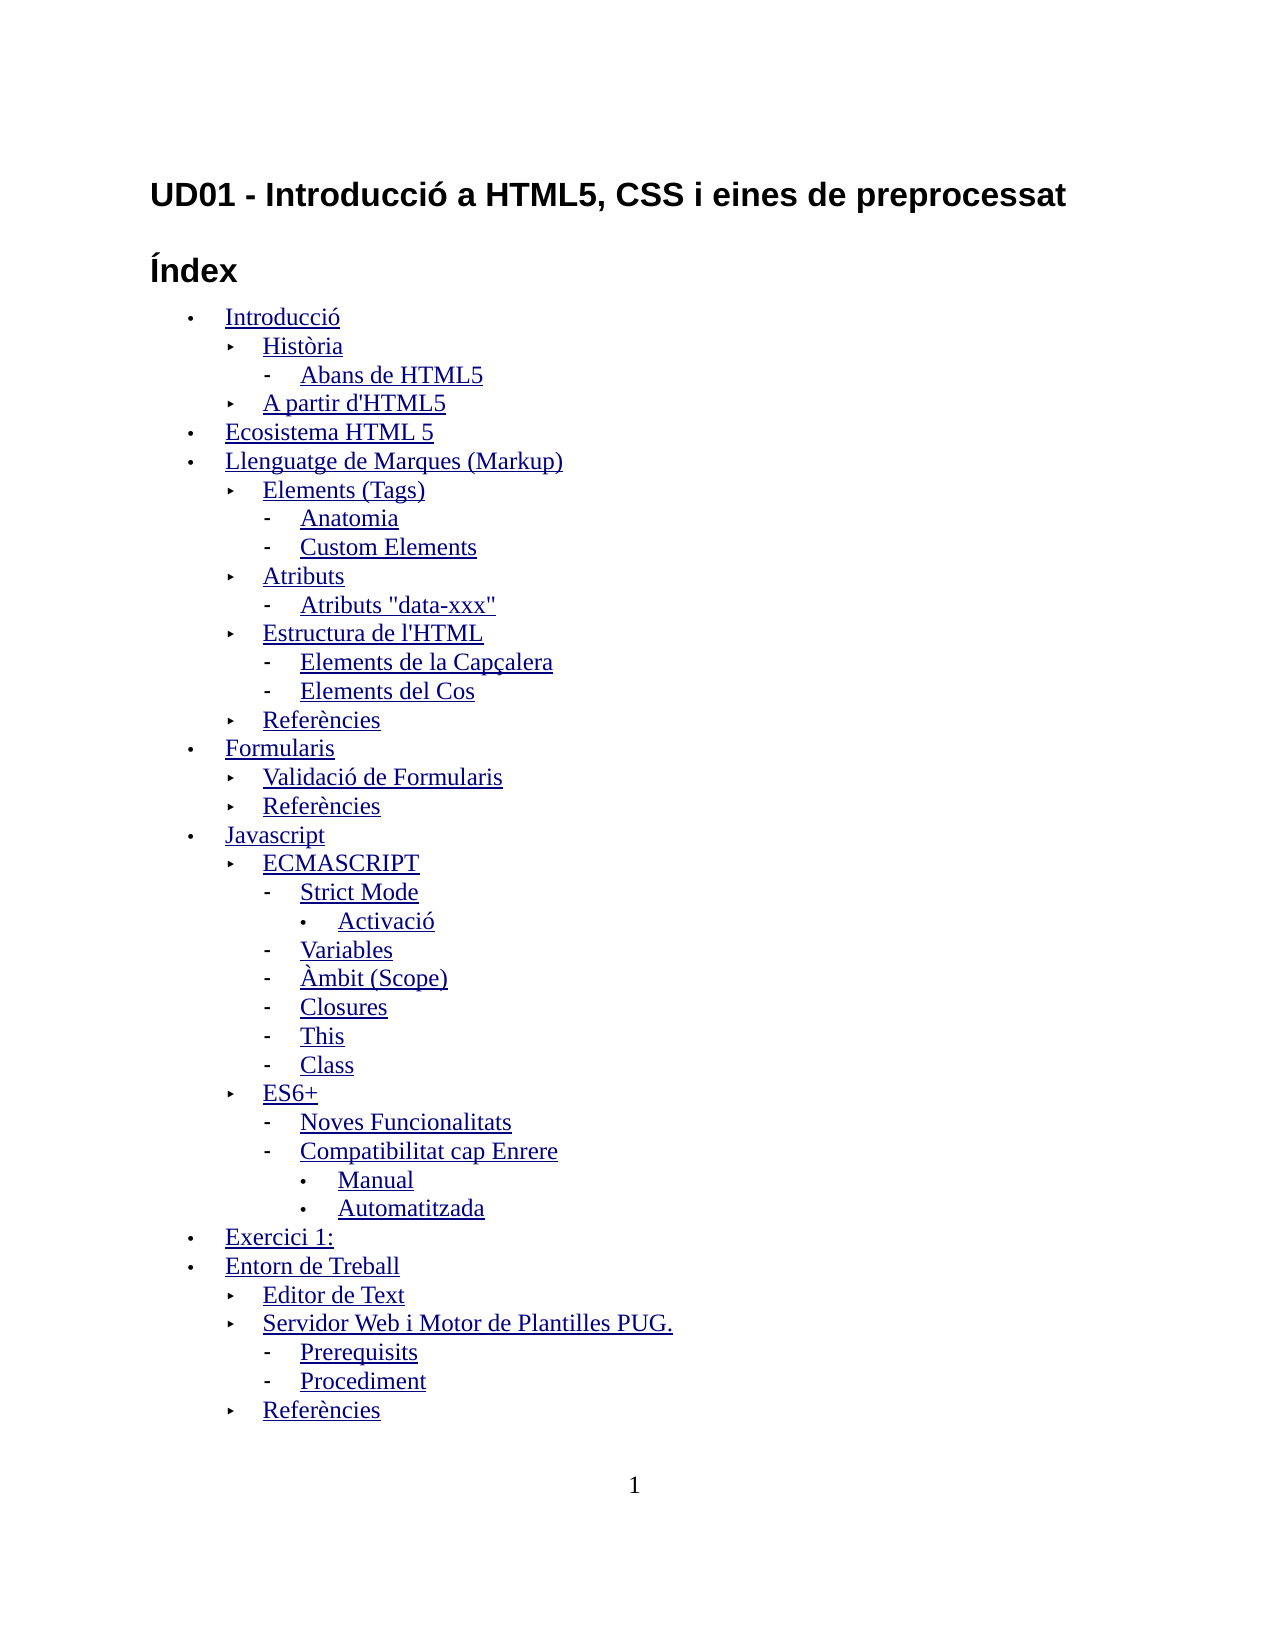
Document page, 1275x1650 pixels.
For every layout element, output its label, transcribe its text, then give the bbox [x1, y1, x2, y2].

list Formularis [187, 733, 1125, 762]
list Class [262, 1050, 1125, 1078]
subtitle Índex [150, 251, 1125, 290]
list Referències [225, 791, 1125, 820]
list Atributs [225, 561, 1125, 590]
list Custom Elements [262, 532, 1125, 561]
list Referències [225, 705, 1125, 733]
list This [262, 1021, 1125, 1050]
list Compatibilitat cap Enrere [262, 1136, 1125, 1165]
list Javascript [187, 820, 1125, 848]
list Variables [262, 935, 1125, 963]
list Atributs "data-xxx" [262, 590, 1125, 618]
list Entorn de Treball [187, 1251, 1125, 1280]
list Validació de Formularis [225, 762, 1125, 791]
list Noves Funcionalitats [262, 1107, 1125, 1136]
list Servidor Web i Motor de Plantilles PUG. [225, 1308, 1125, 1337]
list Prerequisits [262, 1337, 1125, 1366]
list ECMASCRIPT [225, 848, 1125, 877]
list Automatitzada [300, 1193, 1125, 1222]
list Elements del Cos [262, 676, 1125, 705]
list Manual [300, 1165, 1125, 1193]
list Strict Mode [262, 877, 1125, 906]
list Ecosistema HTML 5 [187, 417, 1125, 446]
list Elements de la Capçalera [262, 647, 1125, 676]
list Editor de Text [225, 1280, 1125, 1308]
list Closures [262, 992, 1125, 1021]
subtitle UD01 - Introducció a HTML5, CSS i eines de preprocessat [150, 175, 1125, 214]
list Llenguatge de Marques (Markup) [187, 446, 1125, 475]
list Estructura de l'HTML [225, 618, 1125, 647]
list Anatomia [262, 503, 1125, 532]
list Elements (Tags) [225, 475, 1125, 503]
list Història [225, 331, 1125, 360]
list ES6+ [225, 1078, 1125, 1107]
list Exercici 1: [187, 1222, 1125, 1251]
list Introducció [187, 302, 1125, 331]
list Àmbit (Scope) [262, 963, 1125, 992]
list Abans de HTML5 [262, 360, 1125, 388]
list A partir d'HTML5 [225, 388, 1125, 417]
list Procediment [262, 1366, 1125, 1395]
list Referències [225, 1395, 1125, 1423]
list Activació [300, 906, 1125, 935]
